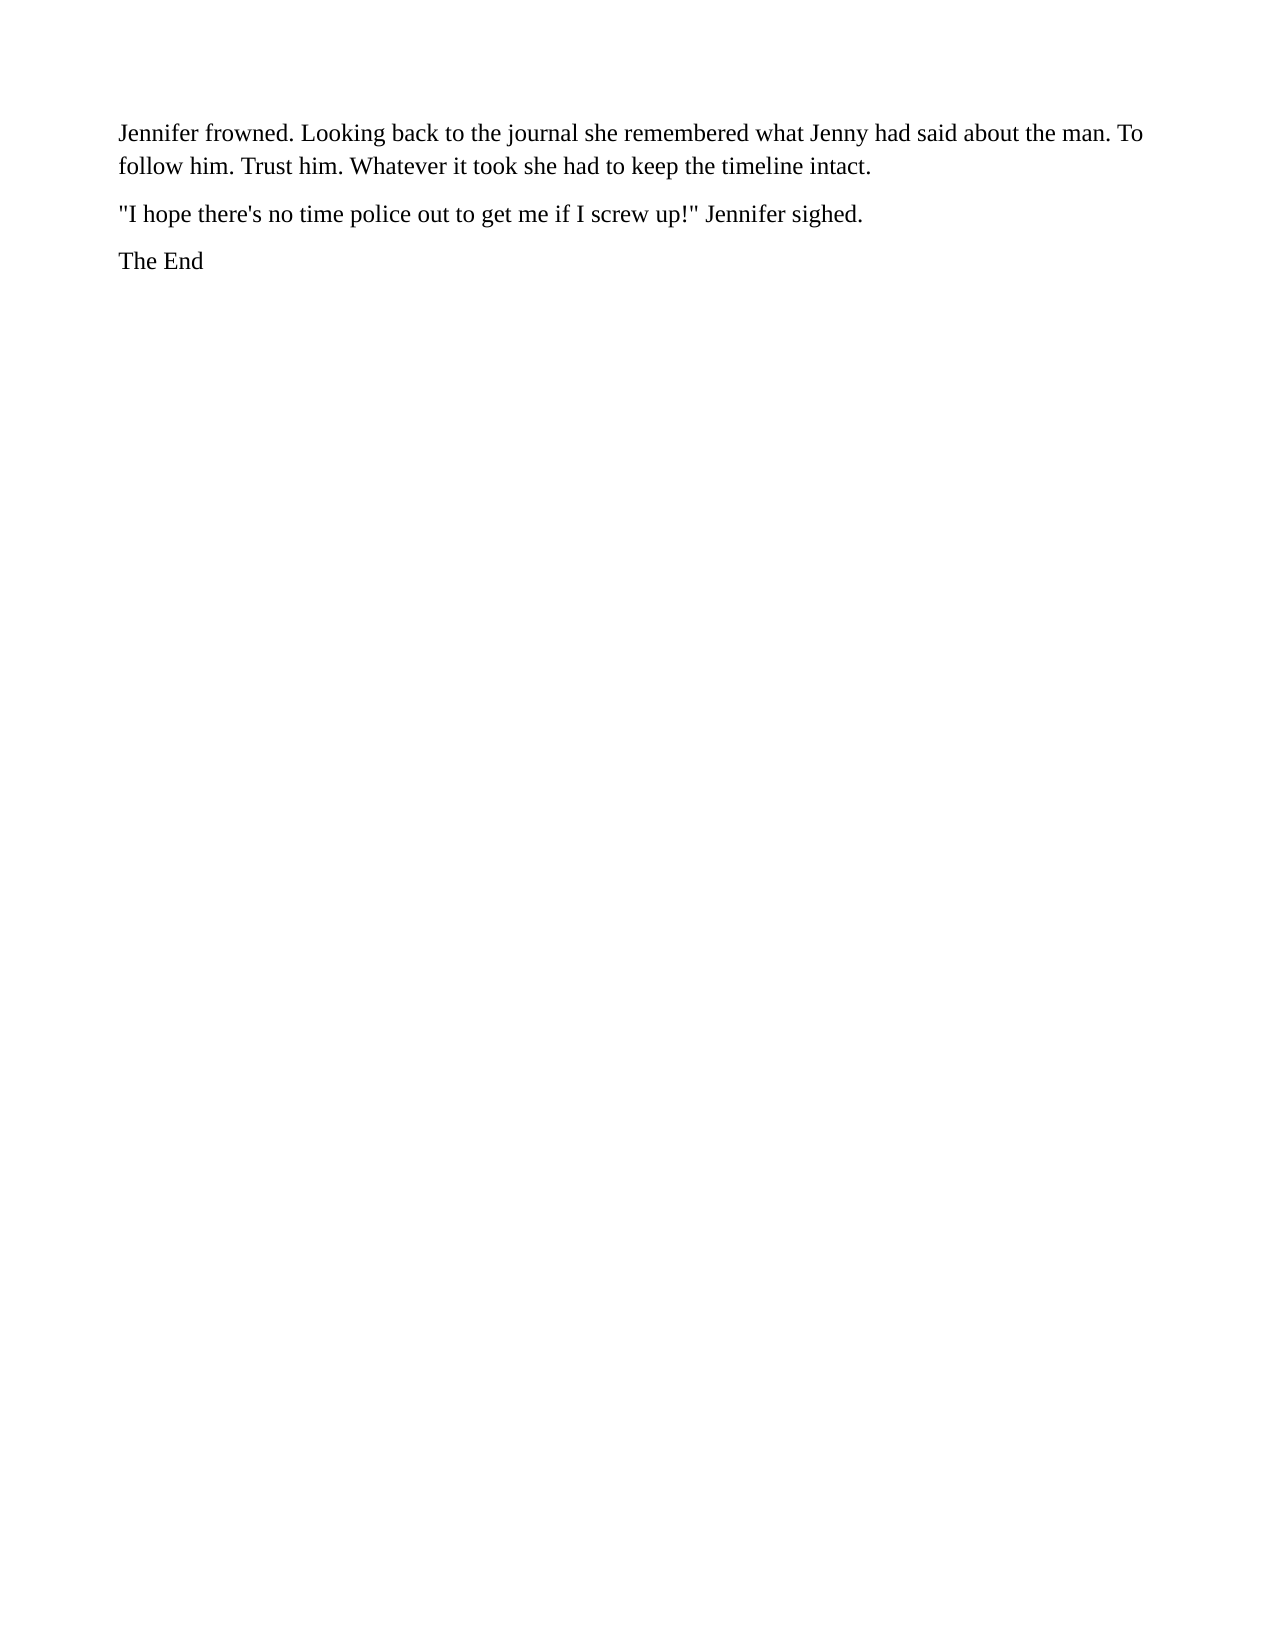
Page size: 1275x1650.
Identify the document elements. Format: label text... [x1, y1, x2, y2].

text "I hope there's no time police out to get me if I screw up!" Jennifer sighed. [118, 199, 1157, 227]
text The End [118, 246, 1157, 275]
text Jennifer frowned. Looking back to the journal she remembered what Jenny had said about the man. To follow him. Trust him. Whatever it took she had to keep the timeline intact. [118, 118, 1157, 180]
